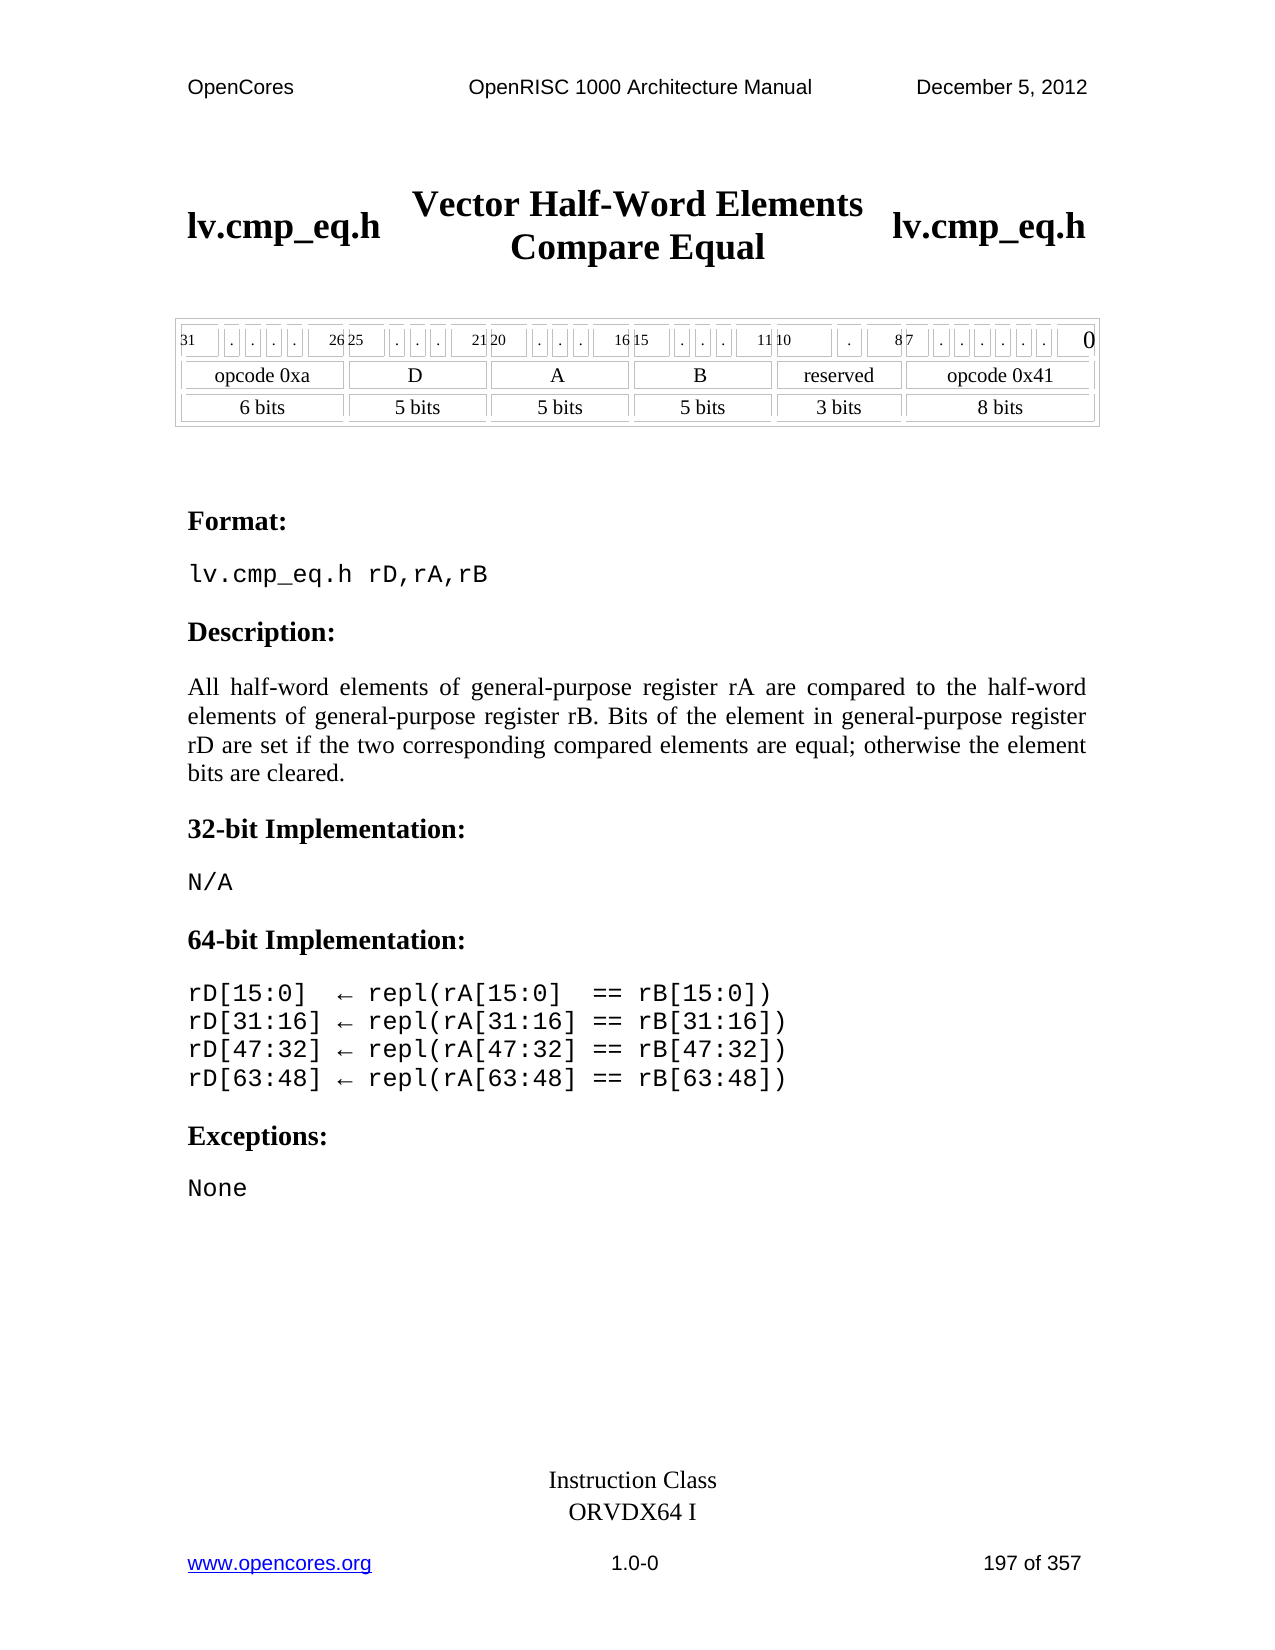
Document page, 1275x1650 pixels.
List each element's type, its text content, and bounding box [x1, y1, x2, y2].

text 64-bit Implementation: [187, 923, 1087, 955]
text 32-bit Implementation: [187, 812, 1087, 844]
text All half-word elements of general-purpose register rA are compared to the half-word elements of general-purpose register rB. Bits of the element in general-purpose register rD are set if the two corresponding compared elements are equal; otherwise the element bits are cleared. [187, 672, 1087, 787]
text None [187, 1176, 1087, 1204]
text rD[15:0] ← repl(rA[15:0] == rB[15:0]) rD[31:16] ← repl(rA[31:16] == rB[31:16]) rD[47:32] ← repl(rA[47:32] == rB[47:32]) rD[63:48] ← repl(rA[63:48] == rB[63:48]) [187, 980, 1087, 1094]
text Format: [187, 504, 1087, 536]
text N/A [187, 869, 1087, 898]
text Description: [187, 615, 1087, 647]
text Exceptions: [187, 1119, 1087, 1151]
text lv.cmp_eq.h rD,rA,rB [187, 561, 1087, 590]
